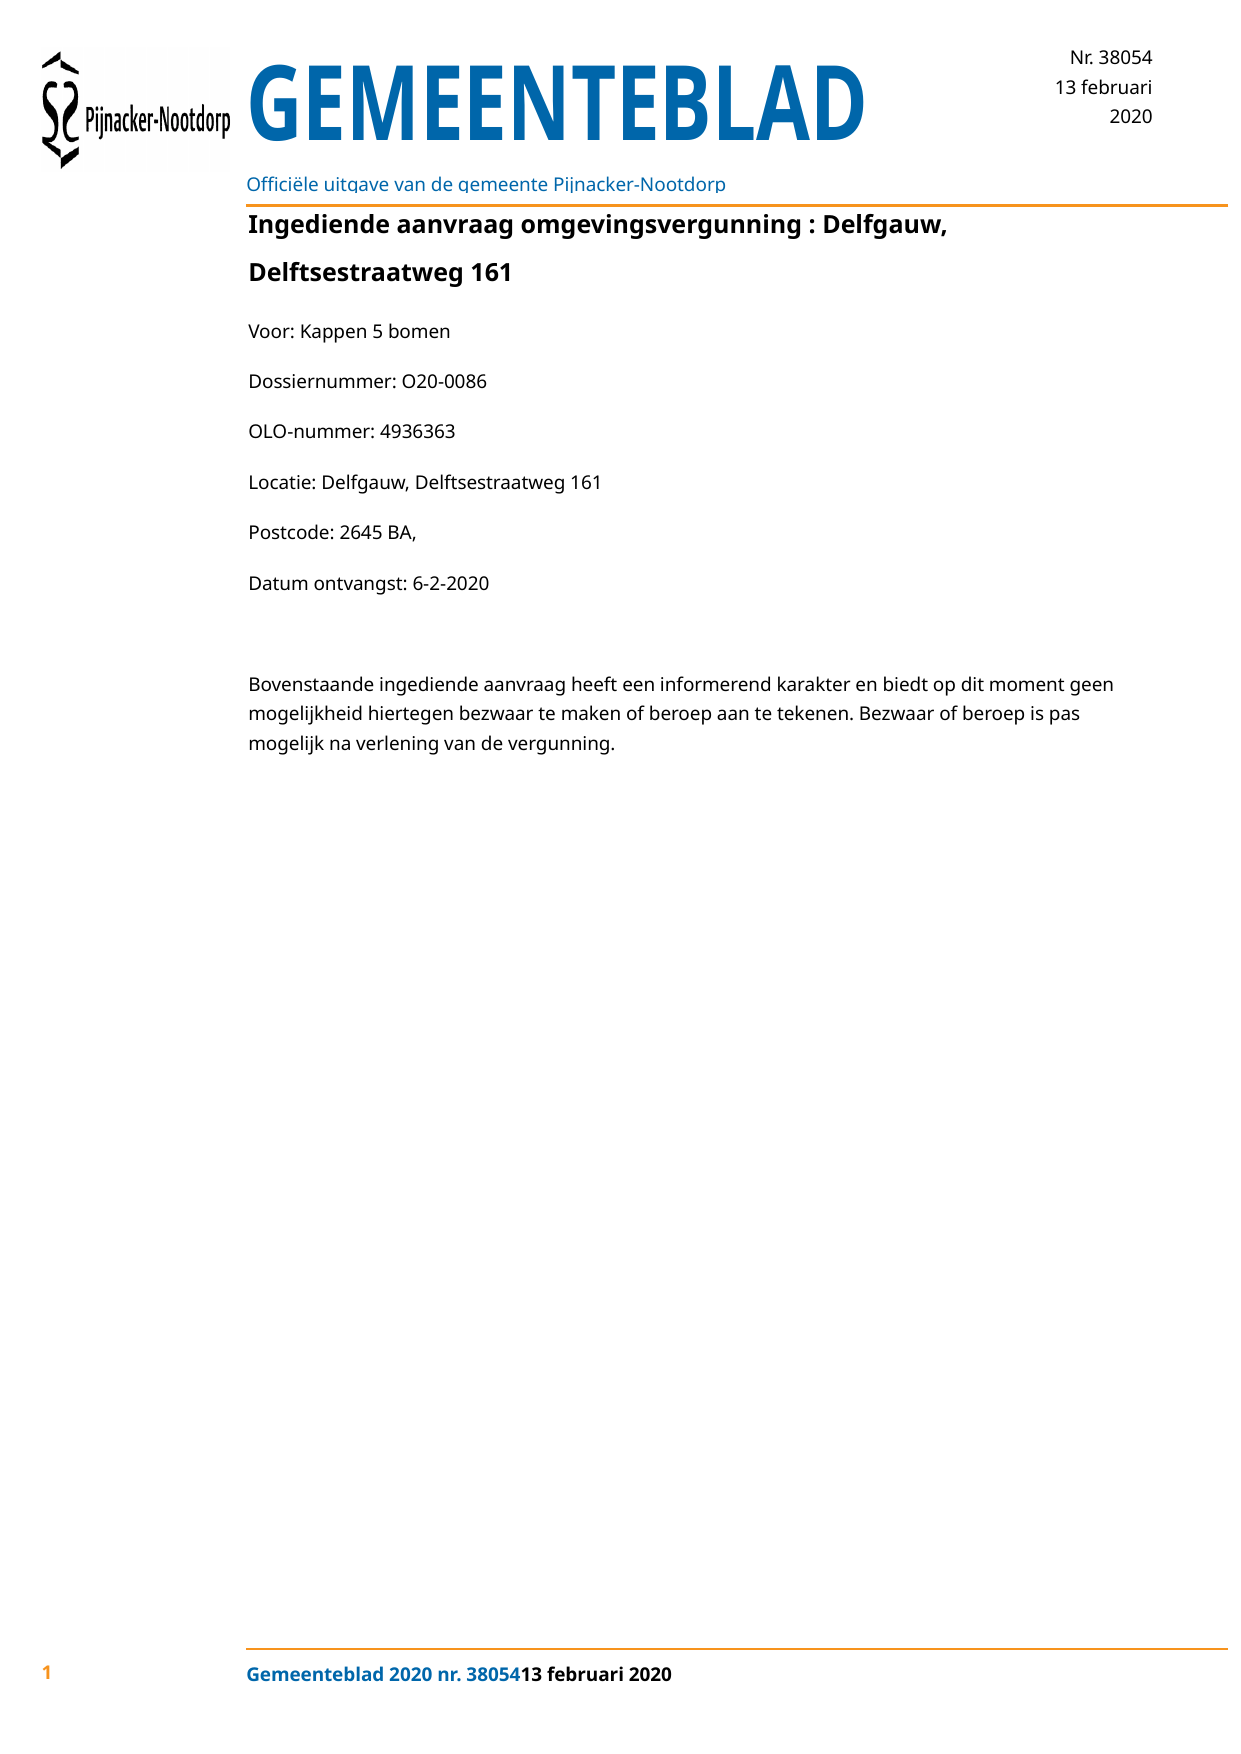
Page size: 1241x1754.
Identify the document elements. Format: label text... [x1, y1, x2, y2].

text Locatie: Delfgauw, Delftsestraatweg 161 [248, 469, 1152, 495]
text Bovenstaande ingediende aanvraag heeft een informerend karakter en biedt op dit moment geen mogelijkheid hiertegen bezwaar te maken of beroep aan te tekenen. Bezwaar of beroep is pas mogelijk na verlening van de vergunning. [248, 671, 1152, 756]
text Datum ontvangst: 6-2-2020 [248, 570, 1152, 596]
text OLO-nummer: 4936363 [248, 419, 1152, 444]
text Voor: Kappen 5 bomen [248, 318, 1152, 344]
text Dossiernummer: O20-0086 [248, 368, 1152, 394]
text Ingediende aanvraag omgevingsvergunning : Delfgauw, Delftsestraatweg 161 [248, 207, 1152, 288]
picture [41, 47, 231, 172]
text Postcode: 2645 BA, [248, 519, 1152, 545]
